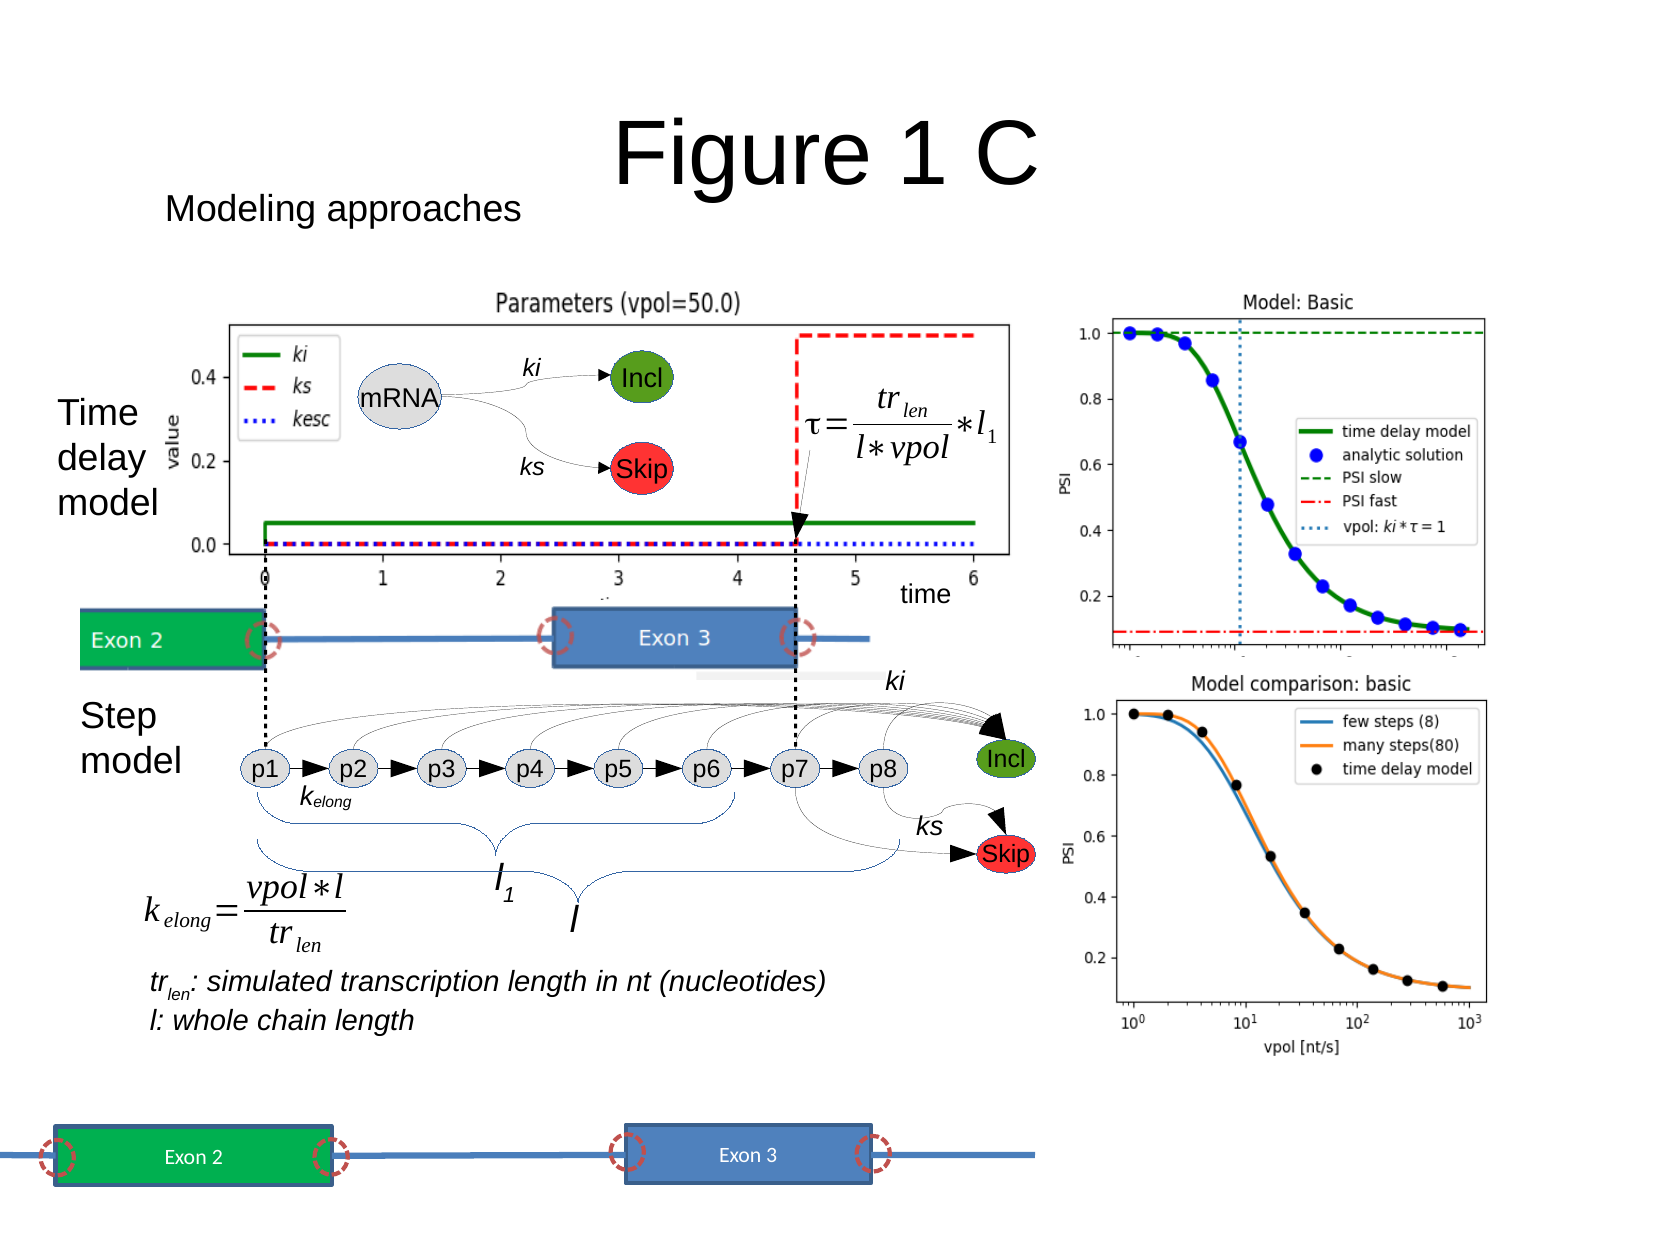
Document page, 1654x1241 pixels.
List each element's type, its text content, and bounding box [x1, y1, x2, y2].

text_box kelong [285, 773, 406, 834]
chart [135, 867, 357, 957]
text_box l [555, 891, 661, 949]
chart [723, 567, 842, 627]
text_box p2 [328, 749, 379, 773]
text_box time [885, 569, 1021, 615]
picture [80, 269, 1037, 680]
text_box ki [507, 344, 612, 397]
text_box p4 [505, 749, 555, 788]
text_box Modeling approaches [150, 180, 736, 237]
text_box p8 [858, 749, 908, 788]
text_box ks [505, 443, 610, 496]
text_box trlen: simulated transcription length in nt (nucleotides) l: whole chain length [135, 957, 1096, 1066]
text_box Exon 2 [55, 1126, 332, 1185]
text_box Time delay model [42, 380, 227, 522]
text_box Incl [612, 350, 674, 403]
text_box p7 [770, 749, 820, 788]
chart [795, 378, 1007, 466]
text_box ki [870, 658, 976, 704]
text_box p2 [343, 765, 350, 773]
text_box Exon 3 [625, 1124, 871, 1184]
text_box p5 [593, 749, 643, 788]
title Figure 1 C [82, 49, 1571, 257]
text_box Incl [976, 739, 1036, 778]
text_box p6 [682, 749, 732, 788]
text_box Skip [610, 442, 674, 495]
text_box l1 [480, 849, 586, 916]
text_box Step model [65, 683, 250, 825]
picture [1050, 269, 1501, 1074]
text_box ks [901, 803, 1007, 856]
text_box p3 [417, 749, 467, 788]
text_box Skip [977, 835, 1036, 874]
text_box mRNA [357, 363, 442, 430]
text_box p1 [250, 749, 290, 788]
